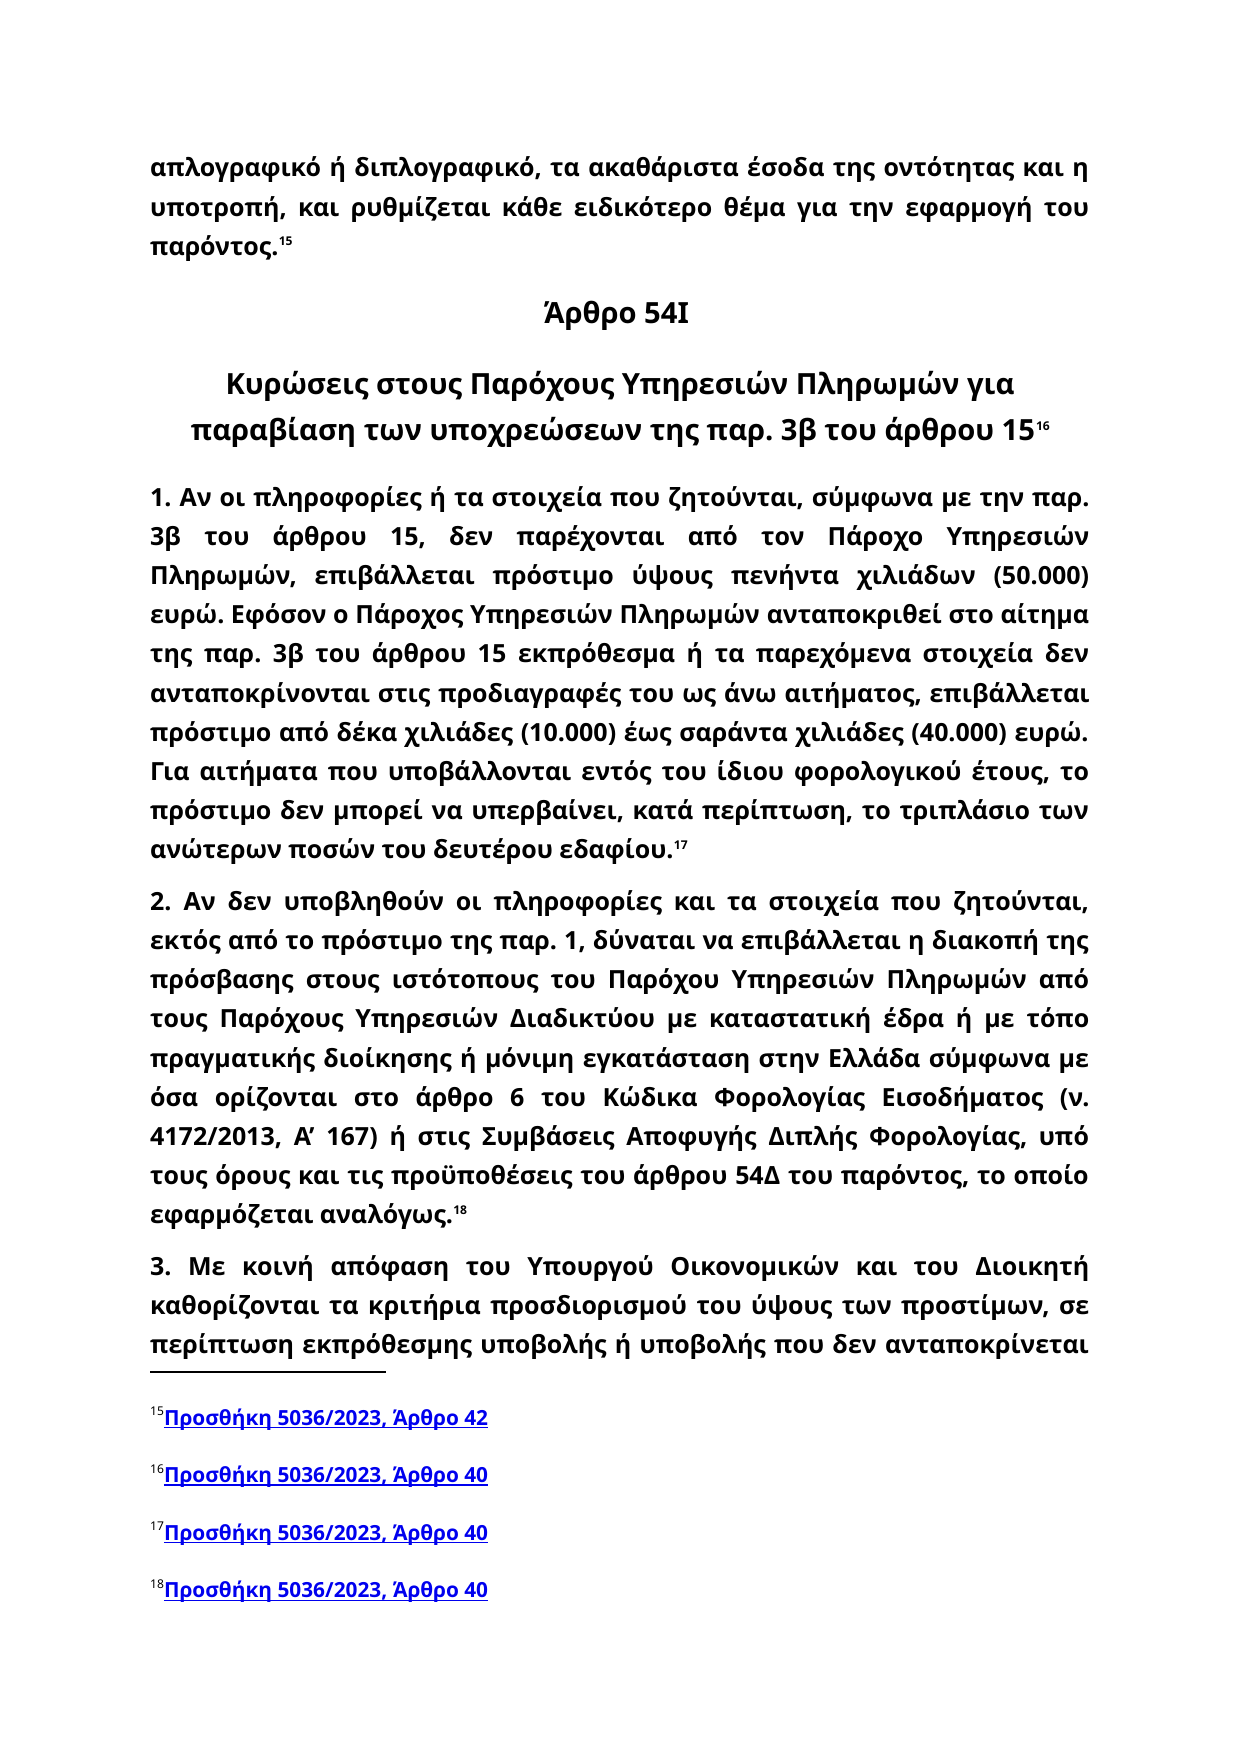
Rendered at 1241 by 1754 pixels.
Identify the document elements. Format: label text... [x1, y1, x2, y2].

text 2. Αν δεν υποβληθούν οι πληροφορίες και τα στοιχεία που ζητούνται, εκτός από το πρόστιμο της παρ. 1, δύναται να επιβάλλεται η διακοπή της πρόσβασης στους ιστότοπους του Παρόχου Υπηρεσιών Πληρωμών από τους Παρόχους Υπηρεσιών Διαδικτύου με καταστατική έδρα ή με τόπο πραγματικής διοίκησης ή μόνιμη εγκατάσταση στην Ελλάδα σύμφωνα με όσα ορίζονται στο άρθρο 6 του Κώδικα Φορολογίας Εισοδήματος (ν. 4172/2013, Α’ 167) ή στις Συμβάσεις Αποφυγής Διπλής Φορολογίας, υπό τους όρους και τις προϋποθέσεις του άρθρου 54Δ του παρόντος, το οποίο εφαρμόζεται αναλόγως. [150, 883, 1090, 1231]
text Προσθήκη 5036/2023, Άρθρο 42 [150, 1403, 1090, 1431]
text 3. Με κοινή απόφαση του Υπουργού Οικονομικών και του Διοικητή καθορίζονται τα κριτήρια προσδιορισμού του ύψους των προστίμων, σε περίπτωση εκπρόθεσμης υποβολής ή υποβολής που δεν ανταποκρίνεται [150, 1248, 1090, 1361]
subtitle Άρθρο 54Ι [150, 292, 1090, 332]
text Προσθήκη 5036/2023, Άρθρο 40 [150, 1576, 1090, 1604]
text Προσθήκη 5036/2023, Άρθρο 40 [150, 1518, 1090, 1546]
text απλογραφικό ή διπλογραφικό, τα ακαθάριστα έσοδα της οντότητας και η υποτροπή, και ρυθμίζεται κάθε ειδικότερο θέμα για την εφαρμογή του παρόντος. [150, 150, 1090, 262]
subtitle Κυρώσεις στους Παρόχους Υπηρεσιών Πληρωμών για παραβίαση των υποχρεώσεων της παρ. 3β του άρθρου 15 [150, 363, 1090, 448]
text 1. Αν οι πληροφορίες ή τα στοιχεία που ζητούνται, σύμφωνα με την παρ. 3β του άρθρου 15, δεν παρέχονται από τον Πάροχο Υπηρεσιών Πληρωμών, επιβάλλεται πρόστιμο ύψους πενήντα χιλιάδων (50.000) ευρώ. Εφόσον ο Πάροχος Υπηρεσιών Πληρωμών ανταποκριθεί στο αίτημα της παρ. 3β του άρθρου 15 εκπρόθεσμα ή τα παρεχόμενα στοιχεία δεν ανταποκρίνονται στις προδιαγραφές του ως άνω αιτήματος, επιβάλλεται πρόστιμο από δέκα χιλιάδες (10.000) έως σαράντα χιλιάδες (40.000) ευρώ. Για αιτήματα που υποβάλλονται εντός του ίδιου φορολογικού έτους, το πρόστιμο δεν μπορεί να υπερβαίνει, κατά περίπτωση, το τριπλάσιο των ανώτερων ποσών του δευτέρου εδαφίου. [150, 479, 1090, 866]
text Προσθήκη 5036/2023, Άρθρο 40 [150, 1460, 1090, 1489]
